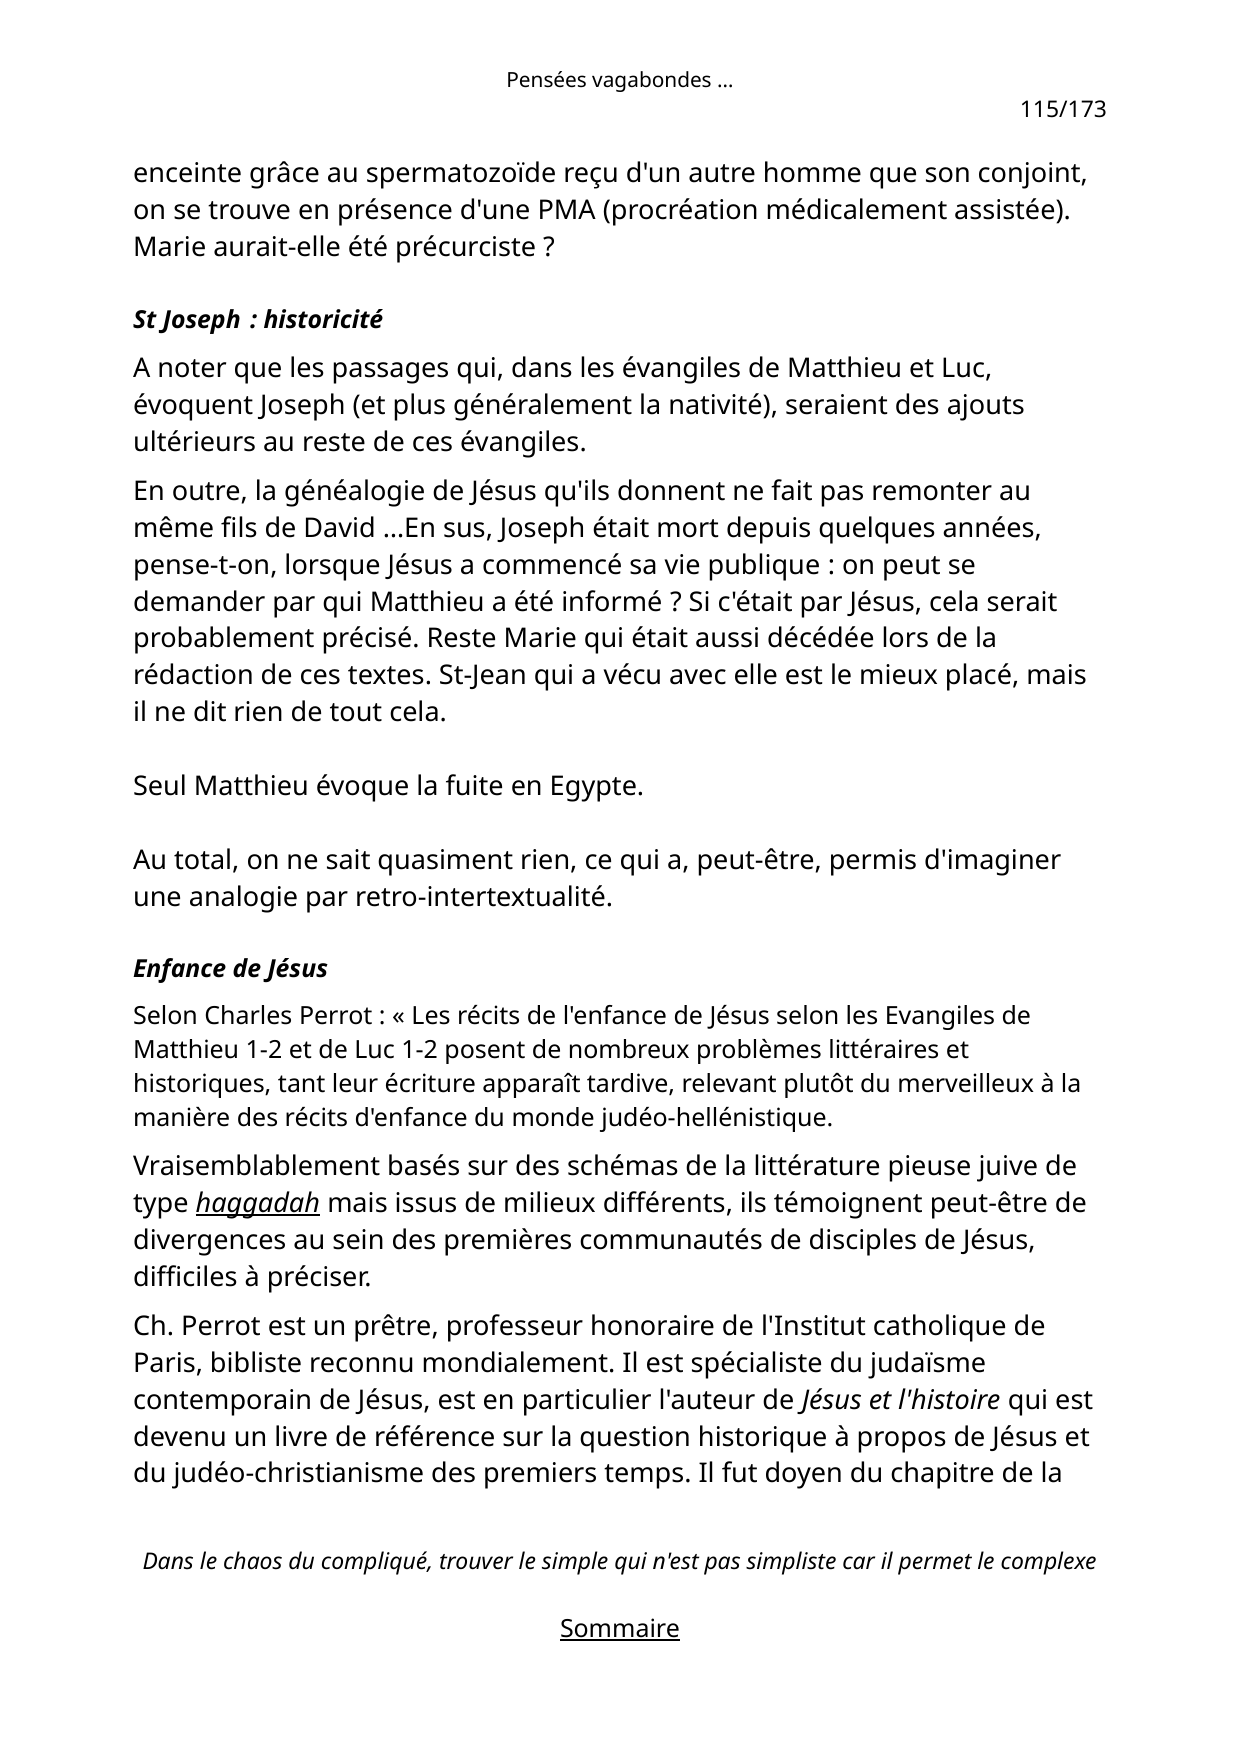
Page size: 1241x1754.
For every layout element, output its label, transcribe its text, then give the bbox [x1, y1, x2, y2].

text enceinte grâce au spermatozoïde reçu d'un autre homme que son conjoint, on se trouve en présence d'une PMA (procréation médicalement assistée). Marie aurait-elle été précurciste ? [133, 154, 1107, 264]
text Selon Charles Perrot : « Les récits de l'enfance de Jésus selon les Evangiles de Matthieu 1-2 et de Luc 1-2 posent de nombreux problèmes littéraires et historiques, tant leur écriture apparaît tardive, relevant plutôt du merveilleux à la manière des récits d'enfance du monde judéo-hellénistique. [133, 998, 1107, 1134]
subtitle St Joseph : historicité [133, 302, 1107, 336]
text A noter que les passages qui, dans les évangiles de Matthieu et Luc, évoquent Joseph (et plus généralement la nativité), seraient des ajouts ultérieurs au reste de ces évangiles. [133, 348, 1107, 459]
text En outre, la généalogie de Jésus qu'ils donnent ne fait pas remonter au même fils de David …En sus, Joseph était mort depuis quelques années, pense-t-on, lorsque Jésus a commencé sa vie publique : on peut se demander par qui Matthieu a été informé ? Si c'était par Jésus, cela serait probablement précisé. Reste Marie qui était aussi décédée lors de la rédaction de ces textes. St-Jean qui a vécu avec elle est le mieux placé, mais il ne dit rien de tout cela. Seul Matthieu évoque la fuite en Egypte. Au total, on ne sait quasiment rien, ce qui a, peut-être, permis d'imaginer une analogie par retro-intertextualité. [133, 471, 1107, 914]
subtitle Enfance de Jésus [133, 951, 1107, 985]
text Ch. Perrot est un prêtre, professeur honoraire de l'Institut catholique de Paris, bibliste reconnu mondialement. Il est spécialiste du judaïsme contemporain de Jésus, est en particulier l'auteur de Jésus et l'histoire qui est devenu un livre de référence sur la question historique à propos de Jésus et du judéo-christianisme des premiers temps. Il fut doyen du chapitre de la [133, 1306, 1107, 1491]
text Vraisemblablement basés sur des schémas de la littérature pieuse juive de type haggadah mais issus de milieux différents, ils témoignent peut-être de divergences au sein des premières communautés de disciples de Jésus, difficiles à préciser. [133, 1146, 1107, 1294]
